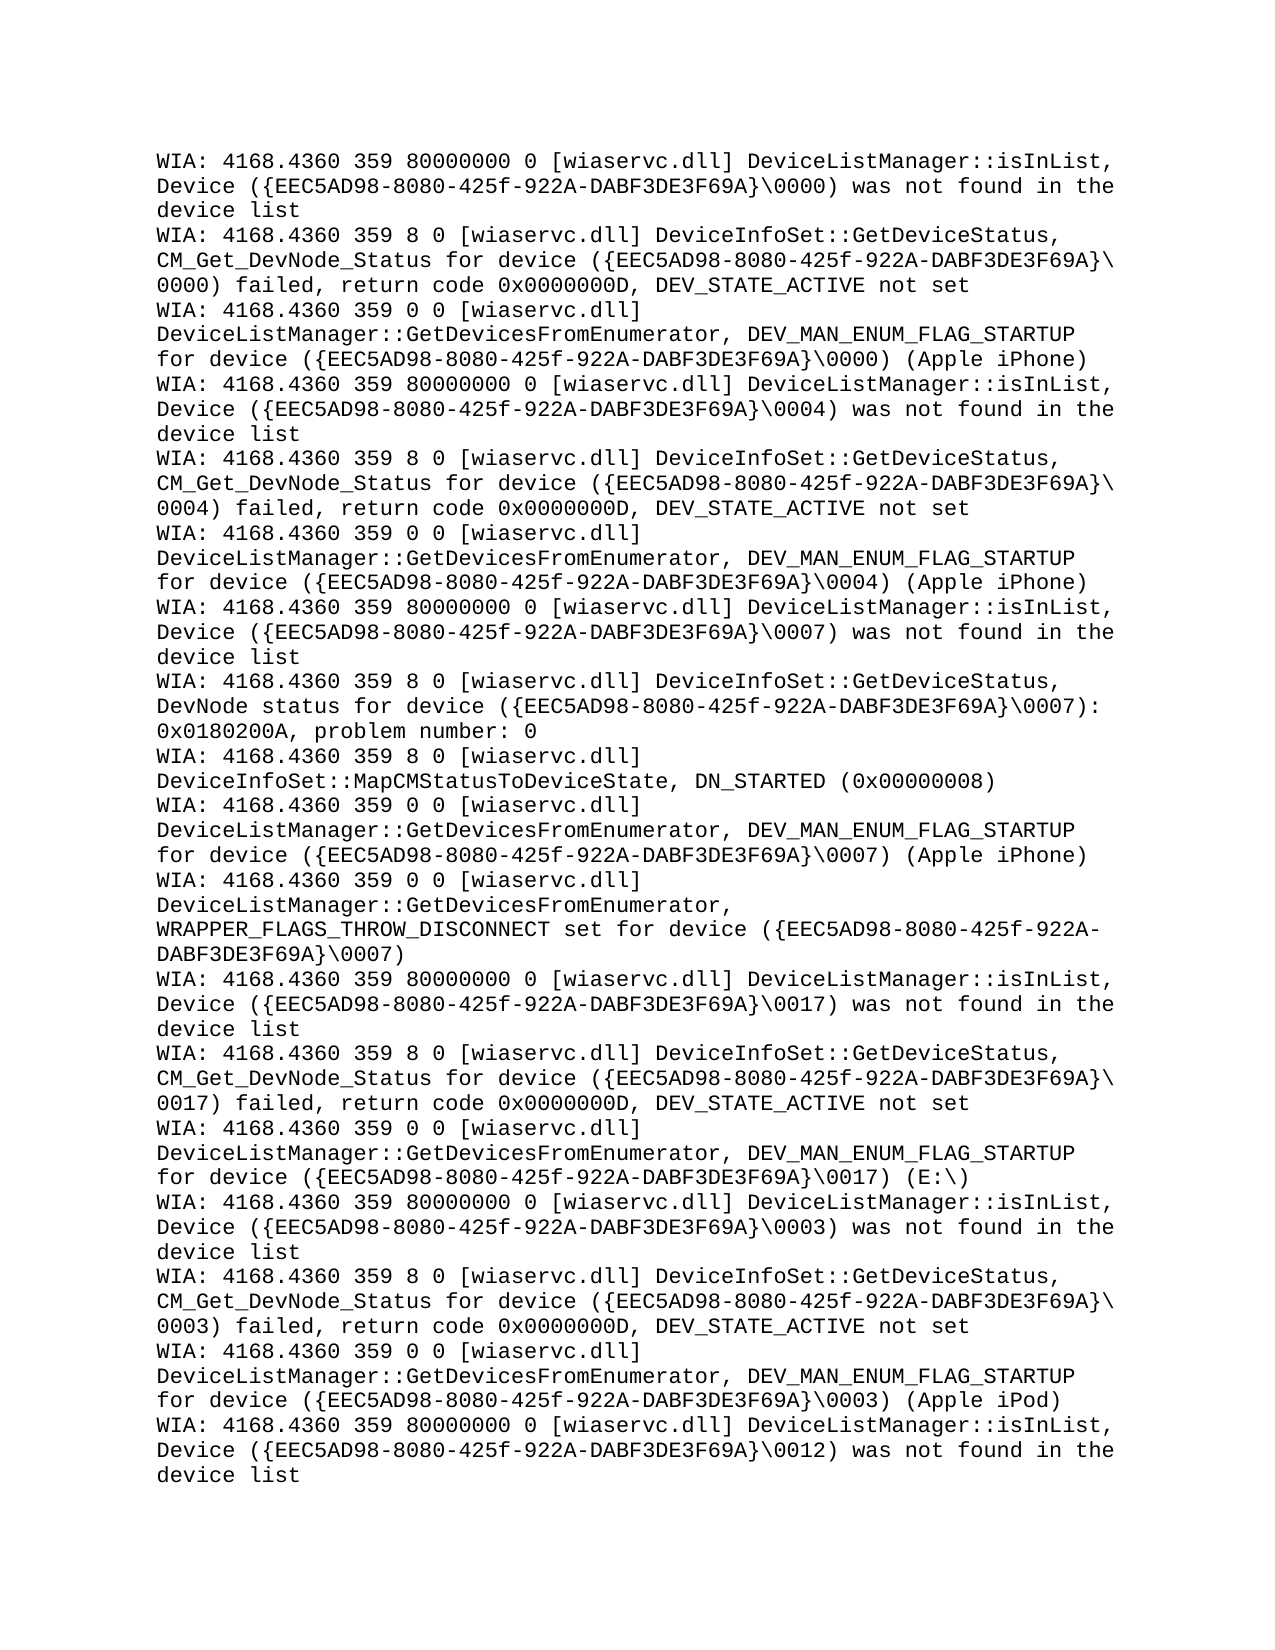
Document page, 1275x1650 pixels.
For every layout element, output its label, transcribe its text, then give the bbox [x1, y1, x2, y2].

text WIA: 4168.4360 359 80000000 0 [wiaservc.dll] DeviceListManager::isInList, Device ({EEC5AD98-8080-425f-922A-DABF3DE3F69A}\0012) was not found in the device list [156, 1414, 1118, 1489]
text WIA: 4168.4360 359 0 0 [wiaservc.dll] DeviceListManager::GetDevicesFromEnumerator, DEV_MAN_ENUM_FLAG_STARTUP for device ({EEC5AD98-8080-425f-922A-DABF3DE3F69A}\0017) (E:\) [156, 1117, 1118, 1191]
text WIA: 4168.4360 359 8 0 [wiaservc.dll] DeviceInfoSet::GetDeviceStatus, CM_Get_DevNode_Status for device ({EEC5AD98-8080-425f-922A-DABF3DE3F69A}\0004) failed, return code 0x0000000D, DEV_STATE_ACTIVE not set [156, 447, 1118, 522]
text WIA: 4168.4360 359 80000000 0 [wiaservc.dll] DeviceListManager::isInList, Device ({EEC5AD98-8080-425f-922A-DABF3DE3F69A}\0004) was not found in the device list [156, 373, 1118, 447]
text WIA: 4168.4360 359 80000000 0 [wiaservc.dll] DeviceListManager::isInList, Device ({EEC5AD98-8080-425f-922A-DABF3DE3F69A}\0007) was not found in the device list [156, 596, 1118, 671]
text WIA: 4168.4360 359 80000000 0 [wiaservc.dll] DeviceListManager::isInList, Device ({EEC5AD98-8080-425f-922A-DABF3DE3F69A}\0017) was not found in the device list [156, 968, 1118, 1042]
text WIA: 4168.4360 359 8 0 [wiaservc.dll] DeviceInfoSet::MapCMStatusToDeviceState, DN_STARTED (0x00000008) [156, 745, 1118, 794]
text WIA: 4168.4360 359 0 0 [wiaservc.dll] DeviceListManager::GetDevicesFromEnumerator, DEV_MAN_ENUM_FLAG_STARTUP for device ({EEC5AD98-8080-425f-922A-DABF3DE3F69A}\0004) (Apple iPhone) [156, 522, 1118, 596]
text WIA: 4168.4360 359 0 0 [wiaservc.dll] DeviceListManager::GetDevicesFromEnumerator, DEV_MAN_ENUM_FLAG_STARTUP for device ({EEC5AD98-8080-425f-922A-DABF3DE3F69A}\0007) (Apple iPhone) [156, 794, 1118, 869]
text WIA: 4168.4360 359 8 0 [wiaservc.dll] DeviceInfoSet::GetDeviceStatus, DevNode status for device ({EEC5AD98-8080-425f-922A-DABF3DE3F69A}\0007): 0x0180200A, problem number: 0 [156, 671, 1118, 745]
text WIA: 4168.4360 359 0 0 [wiaservc.dll] DeviceListManager::GetDevicesFromEnumerator, DEV_MAN_ENUM_FLAG_STARTUP for device ({EEC5AD98-8080-425f-922A-DABF3DE3F69A}\0000) (Apple iPhone) [156, 299, 1118, 373]
text WIA: 4168.4360 359 8 0 [wiaservc.dll] DeviceInfoSet::GetDeviceStatus, CM_Get_DevNode_Status for device ({EEC5AD98-8080-425f-922A-DABF3DE3F69A}\0003) failed, return code 0x0000000D, DEV_STATE_ACTIVE not set [156, 1266, 1118, 1340]
text WIA: 4168.4360 359 80000000 0 [wiaservc.dll] DeviceListManager::isInList, Device ({EEC5AD98-8080-425f-922A-DABF3DE3F69A}\0003) was not found in the device list [156, 1191, 1118, 1266]
text WIA: 4168.4360 359 0 0 [wiaservc.dll] DeviceListManager::GetDevicesFromEnumerator, WRAPPER_FLAGS_THROW_DISCONNECT set for device ({EEC5AD98-8080-425f-922A-DABF3DE3F69A}\0007) [156, 869, 1118, 968]
text WIA: 4168.4360 359 80000000 0 [wiaservc.dll] DeviceListManager::isInList, Device ({EEC5AD98-8080-425f-922A-DABF3DE3F69A}\0000) was not found in the device list [156, 150, 1118, 224]
text WIA: 4168.4360 359 0 0 [wiaservc.dll] DeviceListManager::GetDevicesFromEnumerator, DEV_MAN_ENUM_FLAG_STARTUP for device ({EEC5AD98-8080-425f-922A-DABF3DE3F69A}\0003) (Apple iPod) [156, 1340, 1118, 1414]
text WIA: 4168.4360 359 8 0 [wiaservc.dll] DeviceInfoSet::GetDeviceStatus, CM_Get_DevNode_Status for device ({EEC5AD98-8080-425f-922A-DABF3DE3F69A}\0017) failed, return code 0x0000000D, DEV_STATE_ACTIVE not set [156, 1042, 1118, 1117]
text WIA: 4168.4360 359 8 0 [wiaservc.dll] DeviceInfoSet::GetDeviceStatus, CM_Get_DevNode_Status for device ({EEC5AD98-8080-425f-922A-DABF3DE3F69A}\0000) failed, return code 0x0000000D, DEV_STATE_ACTIVE not set [156, 224, 1118, 299]
